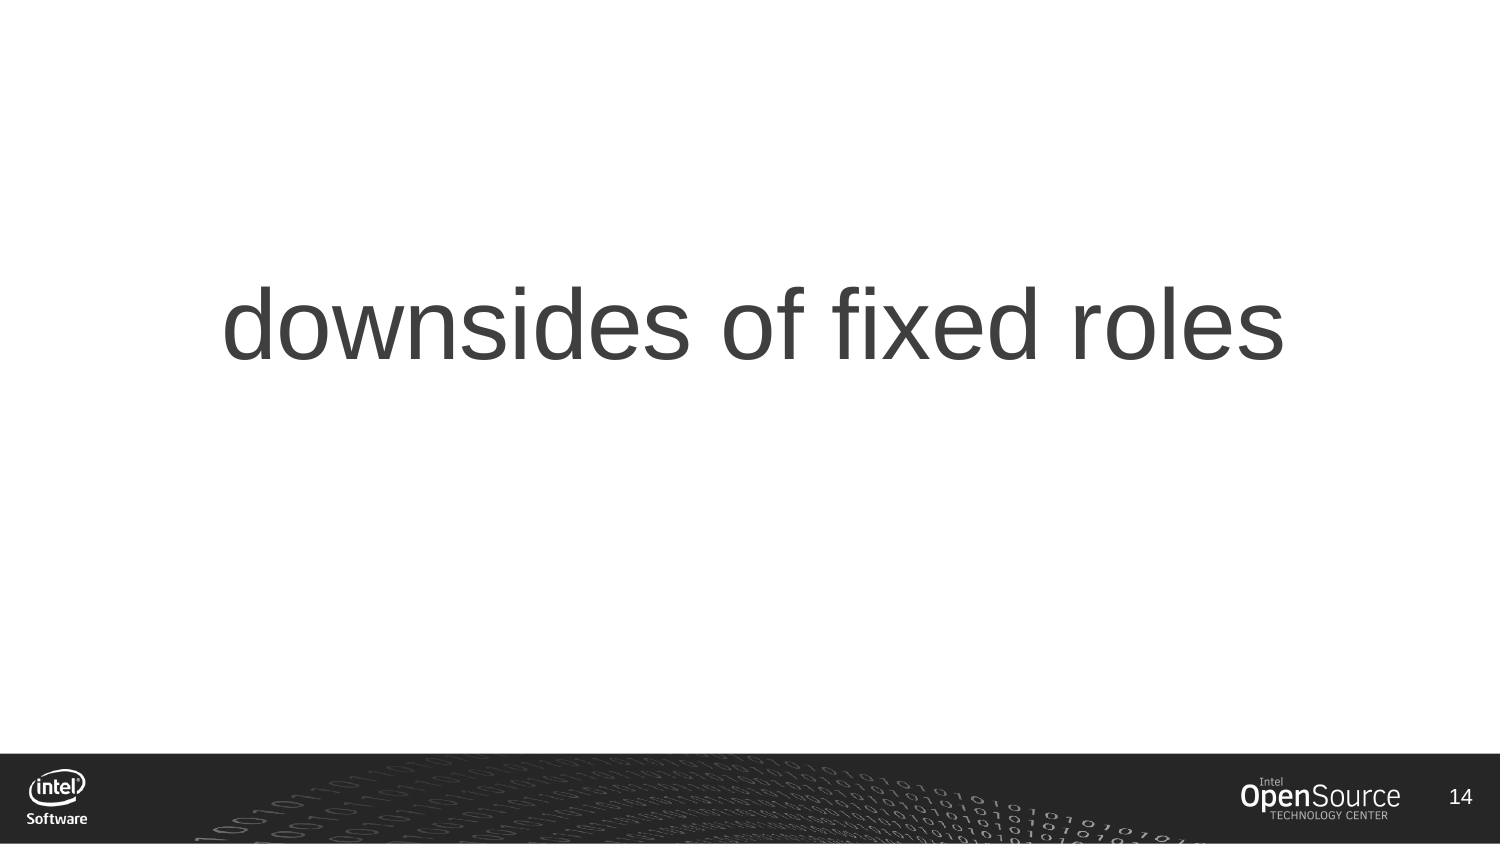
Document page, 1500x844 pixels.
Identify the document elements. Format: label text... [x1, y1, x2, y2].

title downsides of fixed roles [79, 259, 1430, 413]
picture [1220, 757, 1418, 839]
picture [27, 753, 87, 844]
